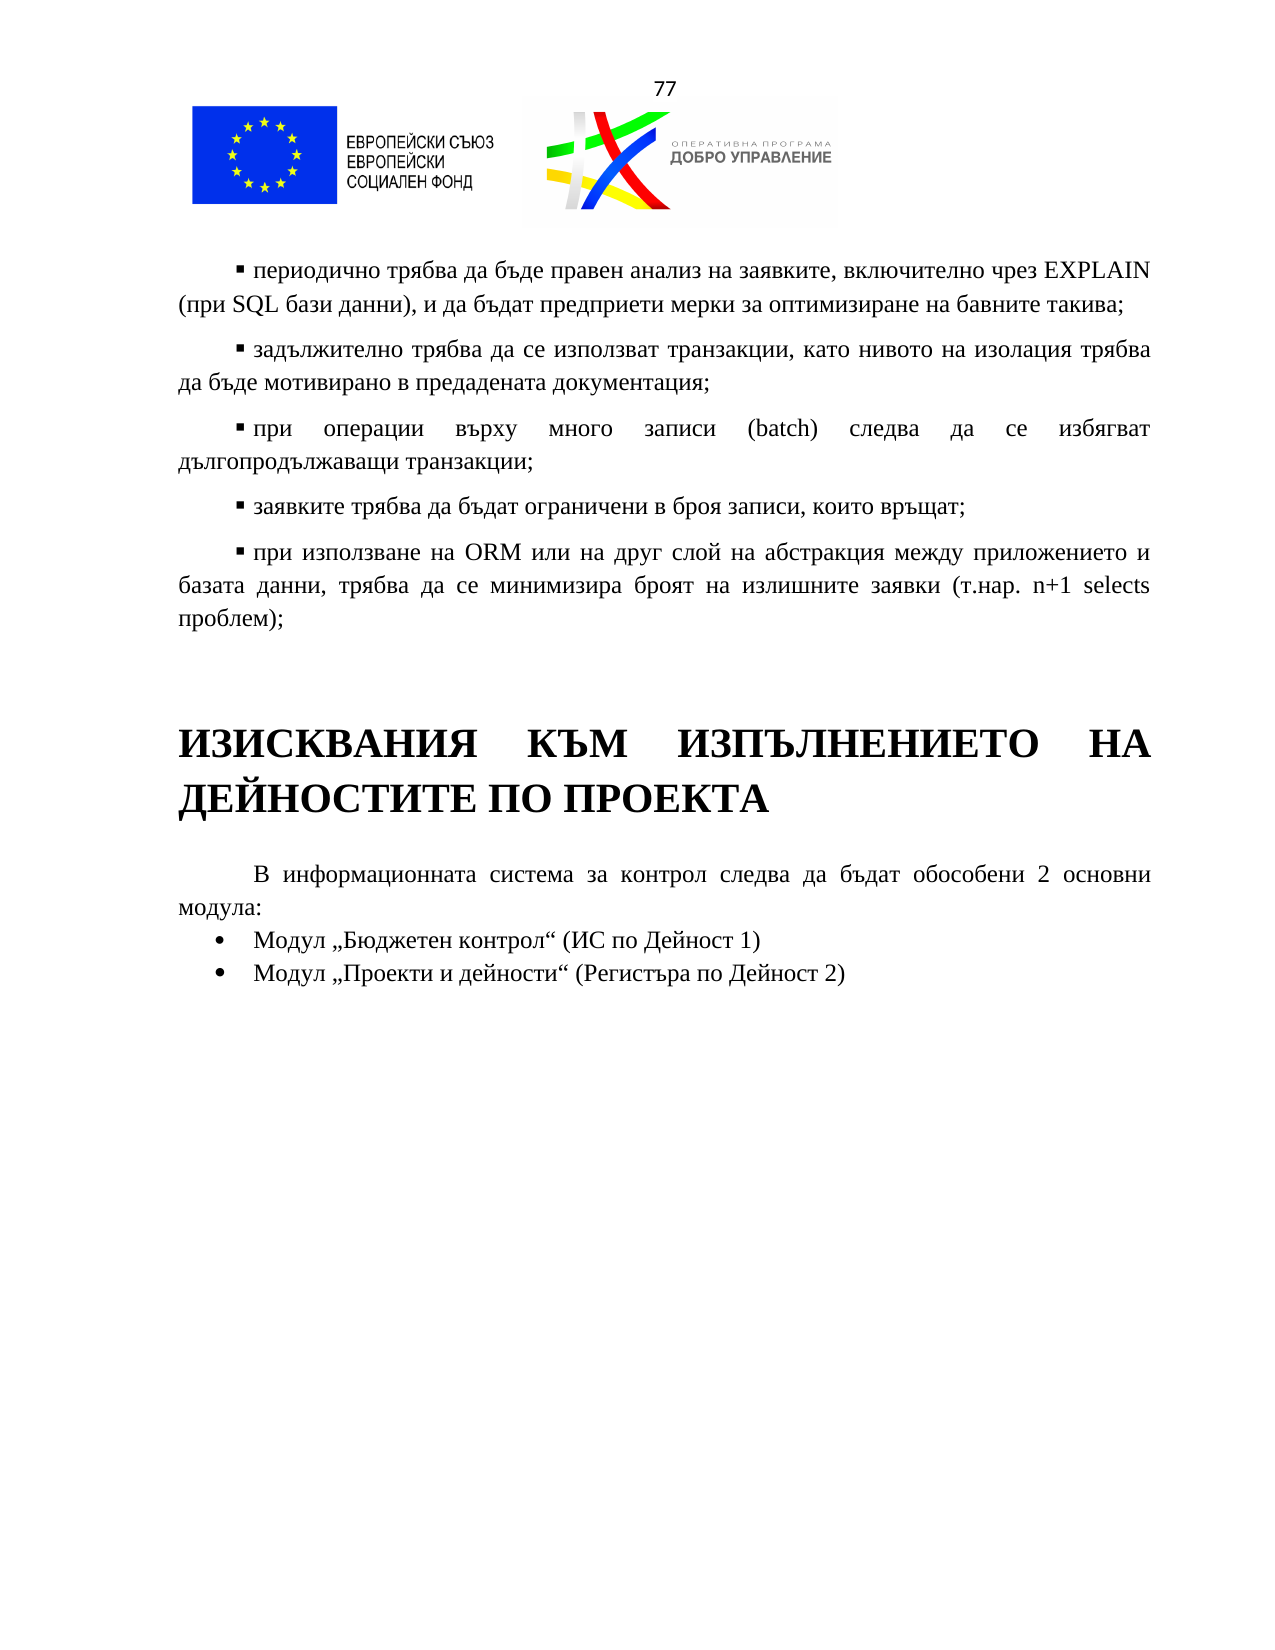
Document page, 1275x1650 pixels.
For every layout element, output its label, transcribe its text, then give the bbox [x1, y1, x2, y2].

text В информационната система за контрол следва да бъдат обособени 2 основни модула: [178, 859, 1152, 921]
list заявките трябва да бъдат ограничени в броя записи, които връщат; [178, 491, 1152, 520]
subtitle ИЗИСКВАНИЯ КЪМ ИЗПЪЛНЕНИЕТО НА ДЕЙНОСТИТЕ ПО ПРОЕКТА [178, 719, 1152, 822]
list Модул „Проекти и дейности“ (Регистъра по Дейност 2) [216, 958, 1152, 987]
list задължително трябва да се използват транзакции, като нивото на изолация трябва да бъде мотивирано в предадената документация; [178, 334, 1152, 396]
list Модул „Бюджетен контрол“ (ИС по Дейност 1) [216, 925, 1152, 954]
list при използване на ORM или на друг слой на абстракция между приложението и базата данни, трябва да се минимизира броят на излишните заявки (т.нар. n+1 selects проблем); [178, 537, 1152, 632]
list периодично трябва да бъде правен анализ на заявките, включително чрез EXPLAIN (при SQL бази данни), и да бъдат предприети мерки за оптимизиране на бавните такива; [178, 256, 1152, 317]
list при операции върху много записи (batch) следва да се избягват дългопродължаващи транзакции; [178, 413, 1152, 474]
